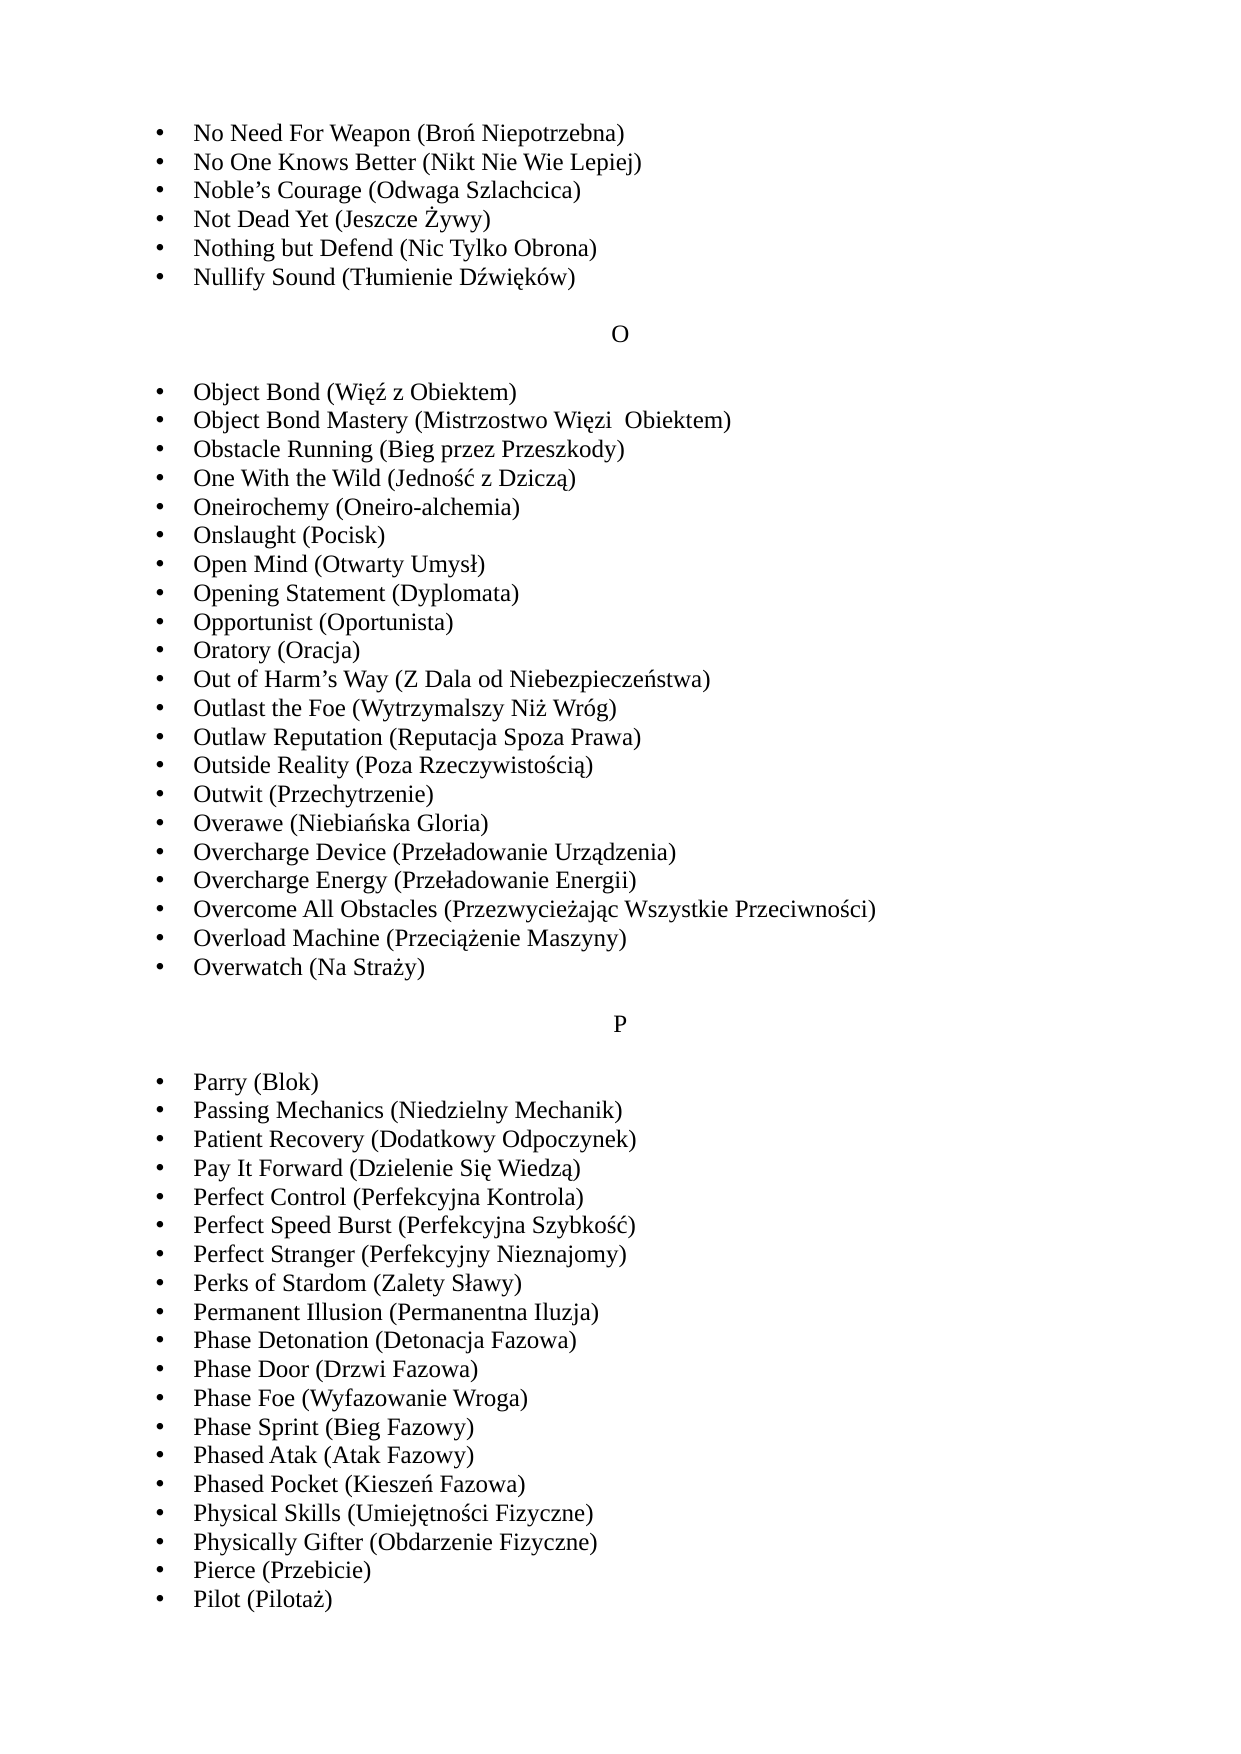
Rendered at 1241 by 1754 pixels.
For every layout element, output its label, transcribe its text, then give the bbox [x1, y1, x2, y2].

list Phase Detonation (Detonacja Fazowa) [156, 1326, 1122, 1354]
list Phase Sprint (Bieg Fazowy) [156, 1412, 1122, 1441]
list Overload Machine (Przeciążenie Maszyny) [156, 923, 1122, 952]
list Phase Door (Drzwi Fazowa) [156, 1354, 1122, 1383]
list Opening Statement (Dyplomata) [156, 578, 1122, 607]
list Pierce (Przebicie) [156, 1556, 1122, 1584]
list Nullify Sound (Tłumienie Dźwięków) [156, 262, 1122, 291]
list Patient Recovery (Dodatkowy Odpoczynek) [156, 1124, 1122, 1153]
list Onslaught (Pocisk) [156, 521, 1122, 549]
list Opportunist (Oportunista) [156, 607, 1122, 636]
list Oratory (Oracja) [156, 636, 1122, 664]
list Not Dead Yet (Jeszcze Żywy) [156, 204, 1122, 233]
list Perfect Control (Perfekcyjna Kontrola) [156, 1182, 1122, 1211]
list No Need For Weapon (Broń Niepotrzebna) [156, 118, 1122, 147]
list Physical Skills (Umiejętności Fizyczne) [156, 1498, 1122, 1527]
list Open Mind (Otwarty Umysł) [156, 549, 1122, 578]
list Parry (Blok) [156, 1067, 1122, 1096]
list One With the Wild (Jedność z Dziczą) [156, 463, 1122, 492]
list Oneirochemy (Oneiro-alchemia) [156, 492, 1122, 521]
list Overcome All Obstacles (Przezwycieżając Wszystkie Przeciwności) [156, 894, 1122, 923]
list Phase Foe (Wyfazowanie Wroga) [156, 1383, 1122, 1412]
list Noble’s Courage (Odwaga Szlachcica) [156, 176, 1122, 204]
list Nothing but Defend (Nic Tylko Obrona) [156, 233, 1122, 262]
list Overawe (Niebiańska Gloria) [156, 808, 1122, 837]
list Outlaw Reputation (Reputacja Spoza Prawa) [156, 722, 1122, 751]
list Perks of Stardom (Zalety Sławy) [156, 1268, 1122, 1297]
list Pay It Forward (Dzielenie Się Wiedzą) [156, 1153, 1122, 1182]
list Outside Reality (Poza Rzeczywistością) [156, 751, 1122, 779]
list Object Bond (Więź z Obiektem) [156, 377, 1122, 406]
list No One Knows Better (Nikt Nie Wie Lepiej) [156, 147, 1122, 176]
list Outwit (Przechytrzenie) [156, 779, 1122, 808]
list Passing Mechanics (Niedzielny Mechanik) [156, 1096, 1122, 1124]
list Phased Pocket (Kieszeń Fazowa) [156, 1469, 1122, 1498]
list Phased Atak (Atak Fazowy) [156, 1441, 1122, 1469]
text P [118, 1009, 1122, 1038]
list Physically Gifter (Obdarzenie Fizyczne) [156, 1527, 1122, 1556]
list Pilot (Pilotaż) [156, 1584, 1122, 1613]
list Out of Harm’s Way (Z Dala od Niebezpieczeństwa) [156, 664, 1122, 693]
list Overwatch (Na Straży) [156, 952, 1122, 981]
list Overcharge Energy (Przeładowanie Energii) [156, 866, 1122, 894]
list Overcharge Device (Przeładowanie Urządzenia) [156, 837, 1122, 866]
list Perfect Stranger (Perfekcyjny Nieznajomy) [156, 1239, 1122, 1268]
list Perfect Speed Burst (Perfekcyjna Szybkość) [156, 1211, 1122, 1239]
list Obstacle Running (Bieg przez Przeszkody) [156, 434, 1122, 463]
list Outlast the Foe (Wytrzymalszy Niż Wróg) [156, 693, 1122, 722]
list Permanent Illusion (Permanentna Iluzja) [156, 1297, 1122, 1326]
text O [118, 319, 1122, 348]
list Object Bond Mastery (Mistrzostwo Więzi Obiektem) [156, 406, 1122, 434]
